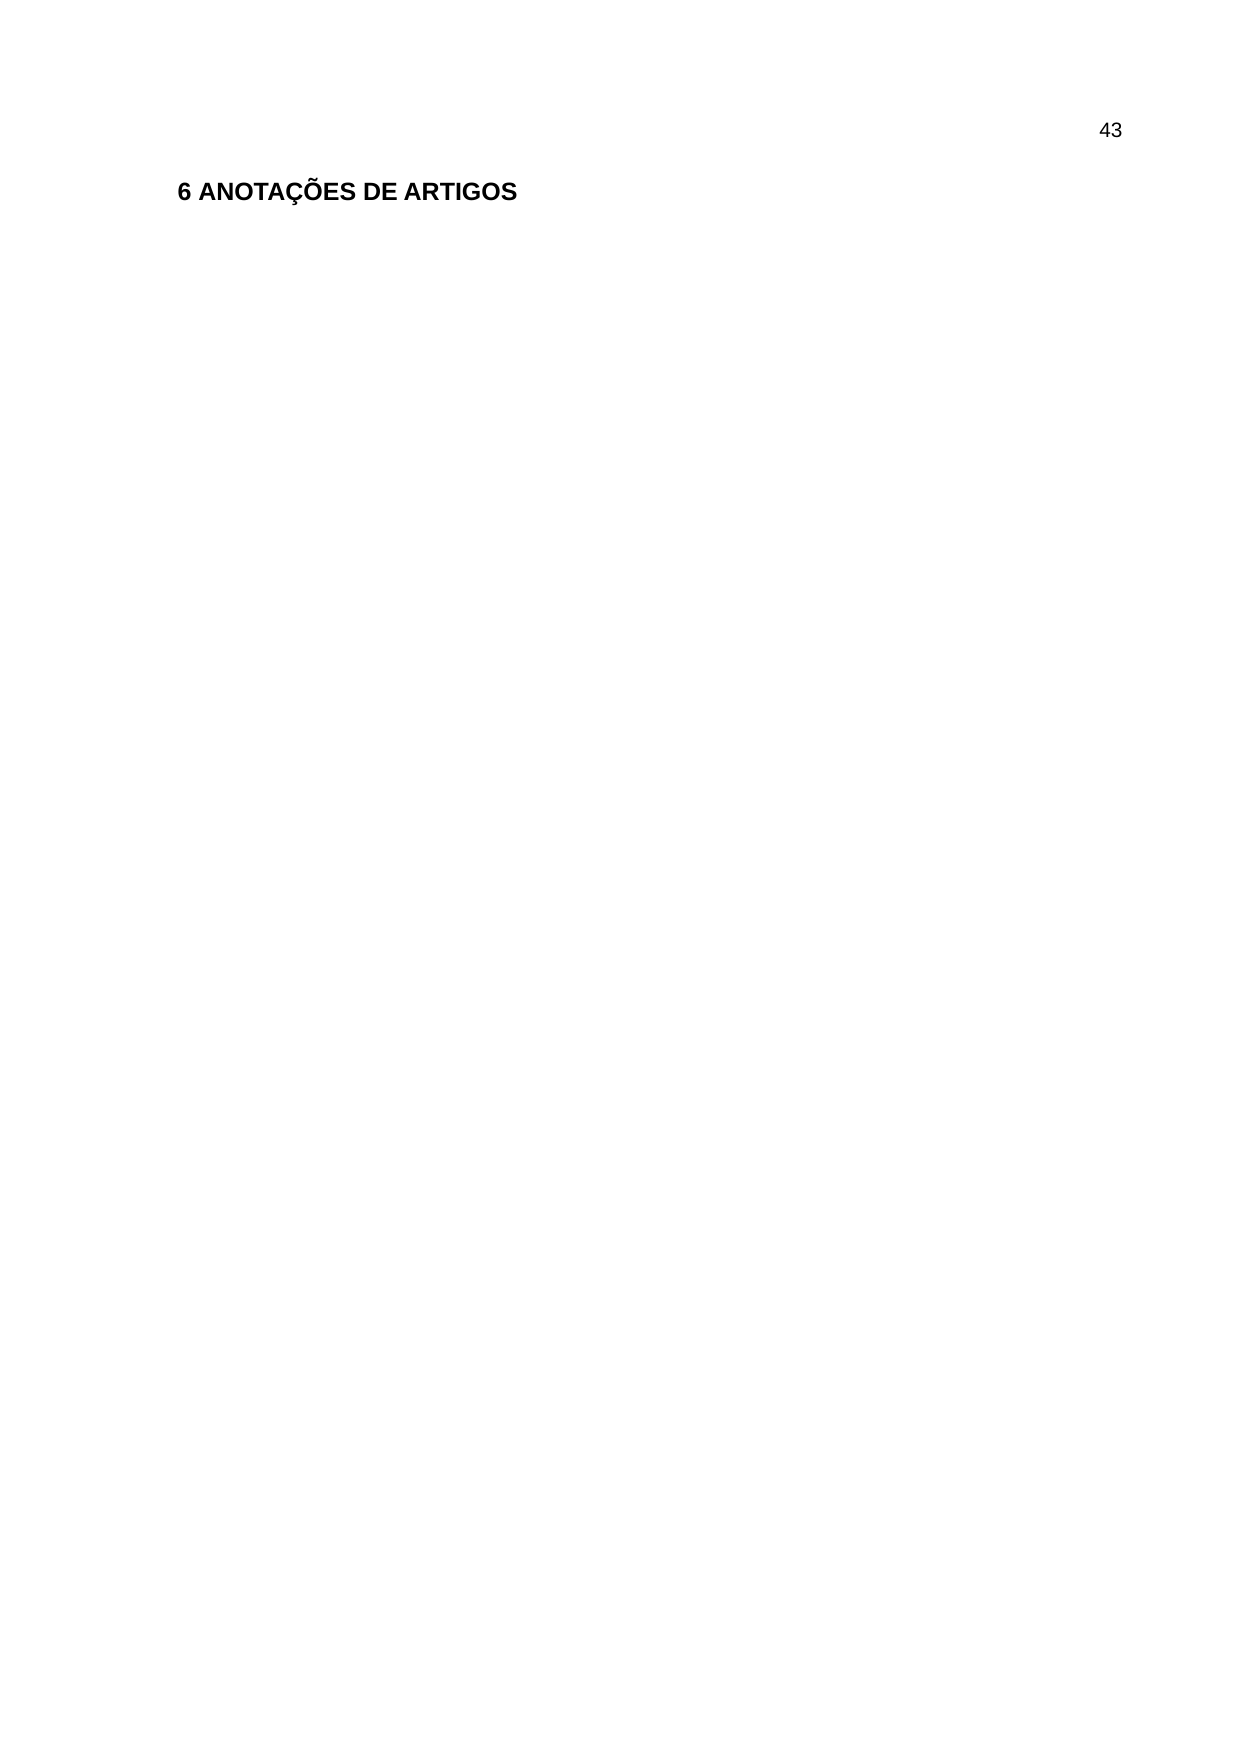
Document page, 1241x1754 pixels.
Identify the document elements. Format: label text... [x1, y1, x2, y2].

subtitle Anotações de artigos [177, 177, 1122, 206]
